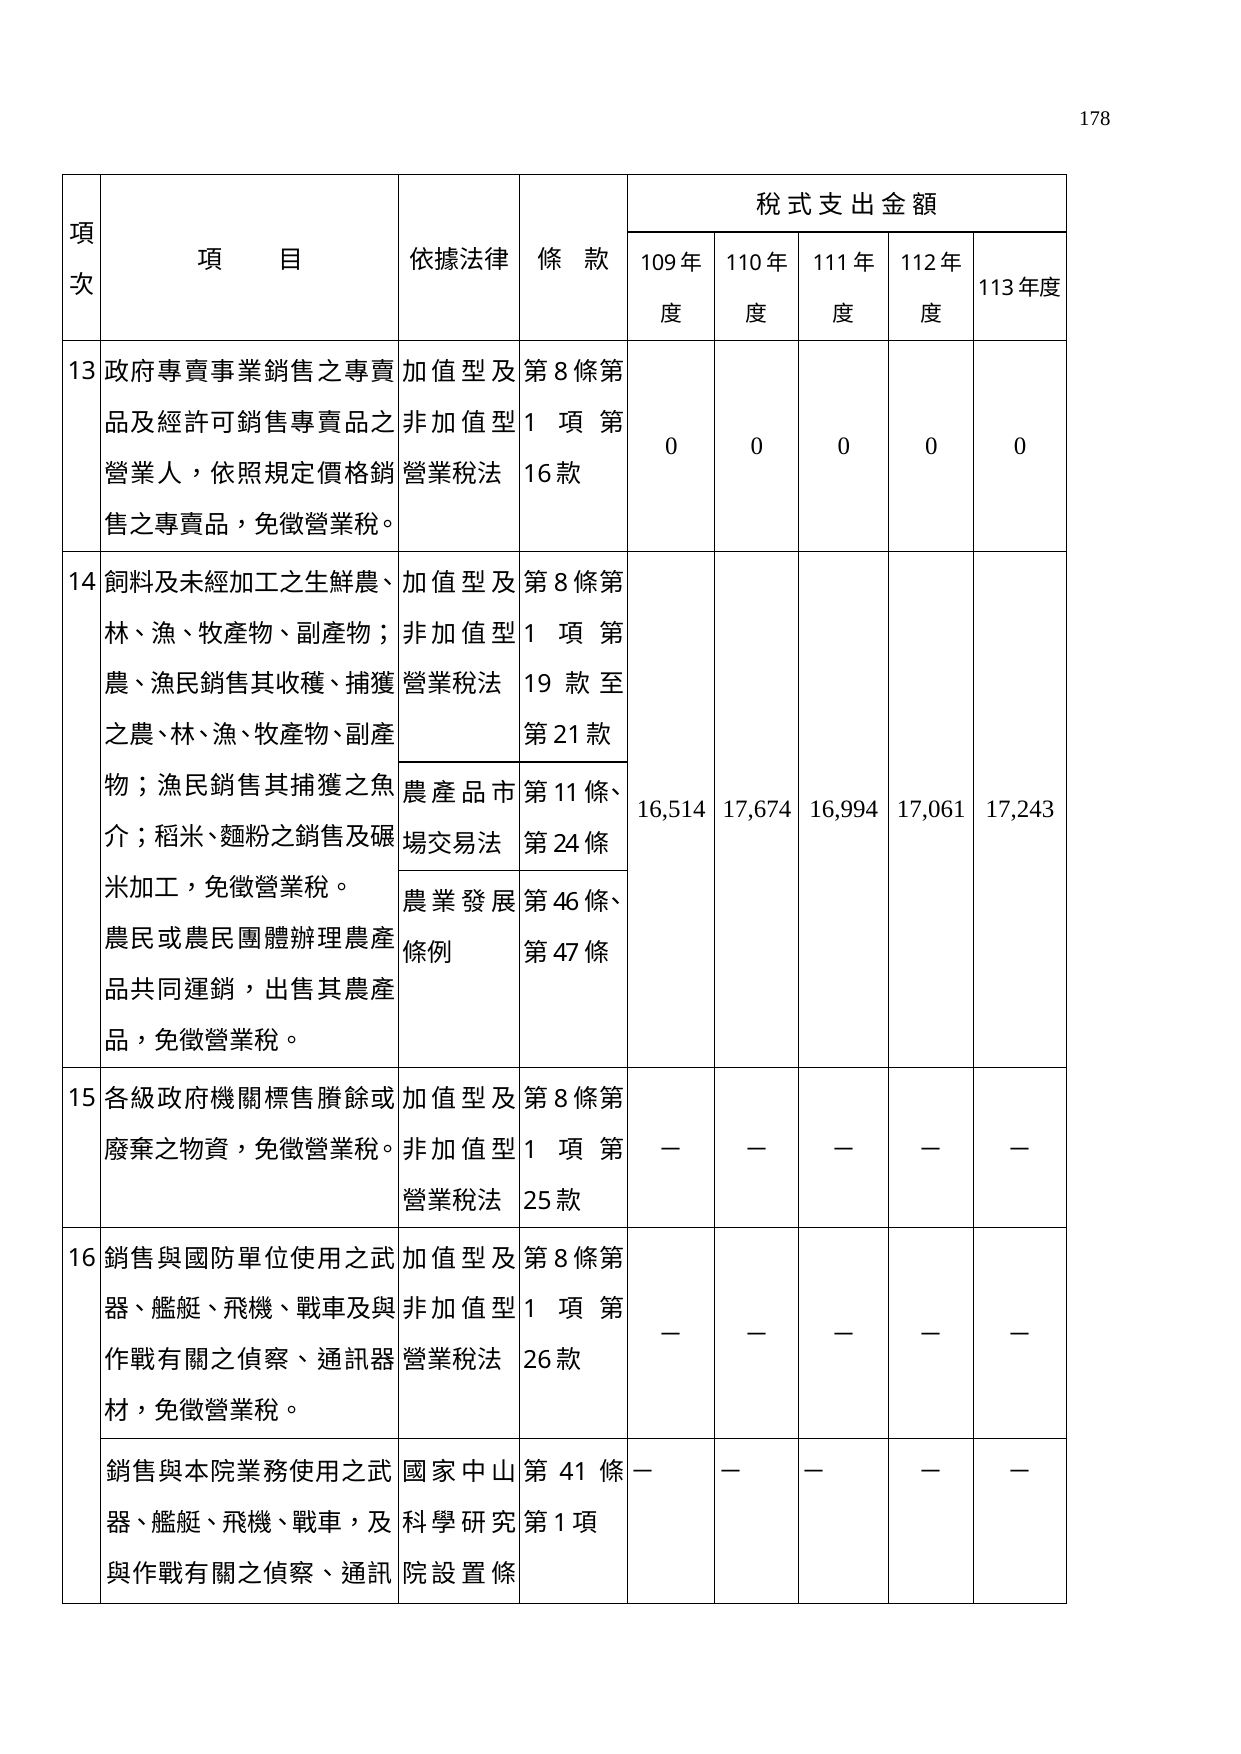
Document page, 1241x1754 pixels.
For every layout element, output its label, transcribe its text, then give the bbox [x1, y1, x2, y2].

table_cell 111年度 [799, 233, 888, 340]
table_cell 加值型及非加值型營業稅法 [399, 552, 519, 761]
table_cell 第8條第1項第16款 [520, 341, 627, 551]
table_header 項 目 [101, 175, 398, 340]
table_cell 加值型及非加值型營業稅法 [399, 341, 519, 551]
table_cell － [889, 1228, 973, 1437]
table_cell 17,243 [974, 552, 1066, 1067]
table_cell 109年度 [628, 233, 714, 340]
table_cell 0 [715, 341, 798, 551]
table_cell － [799, 1068, 888, 1227]
table_header 項次 [63, 175, 100, 340]
table_cell 17,061 [889, 552, 973, 1067]
table_cell 農業發展條例 [399, 871, 519, 1067]
table_cell 16,994 [799, 552, 888, 1067]
table_cell － [715, 1439, 798, 1603]
table_cell 14 [63, 552, 100, 1067]
table_cell － [889, 1439, 973, 1603]
table_cell － [974, 1439, 1066, 1603]
table_cell 0 [889, 341, 973, 551]
table_cell － [799, 1439, 888, 1603]
table_cell 銷售與國防單位使用之武器、艦艇、飛機、戰車及與作戰有關之偵察、通訊器材，免徵營業稅。 [101, 1228, 398, 1437]
table_cell 0 [628, 341, 714, 551]
table_cell 0 [974, 341, 1066, 551]
table_cell 第8條第1項第26款 [520, 1228, 627, 1437]
table_cell － [974, 1228, 1066, 1437]
table_cell 113年度 [974, 233, 1066, 340]
table_cell 飼料及未經加工之生鮮農、林、漁、牧產物、副產物；農、漁民銷售其收穫、捕獲之農、林、漁、牧產物、副產物；漁民銷售其捕獲之魚介；稻米、麵粉之銷售及碾米加工，免徵營業稅。 農民或農民團體辦理農產品共同運銷，出售其農產品，免徵營業稅。 [101, 552, 398, 1067]
table_cell 第46條、第47條 [520, 871, 627, 1067]
table_cell 加值型及非加值型營業稅法 [399, 1228, 519, 1437]
table_cell － [628, 1439, 714, 1603]
table_cell 0 [799, 341, 888, 551]
table_cell － [974, 1068, 1066, 1227]
table_cell － [628, 1068, 714, 1227]
table_cell － [799, 1228, 888, 1437]
table_cell － [715, 1228, 798, 1437]
table_cell － [715, 1068, 798, 1227]
table_cell 銷售與本院業務使用之武器、艦艇、飛機、戰車，及與作戰有關之偵察、通訊 [101, 1439, 398, 1603]
table_cell 第8條第1項第19款至第21款 [520, 552, 627, 761]
table_cell － [628, 1228, 714, 1437]
table_cell 110年度 [715, 233, 798, 340]
table_cell － [889, 1068, 973, 1227]
table_cell 第11條、第24條 [520, 763, 627, 870]
table_cell 政府專賣事業銷售之專賣品及經許可銷售專賣品之營業人，依照規定價格銷售之專賣品，免徵營業稅。 [101, 341, 398, 551]
table_cell 國家中山科學研究院設置條 [399, 1439, 519, 1603]
table_cell 16 [63, 1228, 100, 1603]
table_cell 13 [63, 341, 100, 551]
table_cell 17,674 [715, 552, 798, 1067]
table_cell 第41條第1項 [520, 1439, 627, 1603]
table_cell 加值型及非加值型營業稅法 [399, 1068, 519, 1227]
table_cell 農產品市場交易法 [399, 763, 519, 870]
table_cell 15 [63, 1068, 100, 1227]
table_cell 第8條第1項第25款 [520, 1068, 627, 1227]
table_header 條 款 [520, 175, 627, 340]
table_header 稅 式 支 出 金 額 [628, 175, 1066, 231]
table_cell 各級政府機關標售賸餘或廢棄之物資，免徵營業稅。 [101, 1068, 398, 1227]
table_cell 112年度 [889, 233, 973, 340]
table_header 依據法律 [399, 175, 519, 340]
table_cell 16,514 [628, 552, 714, 1067]
